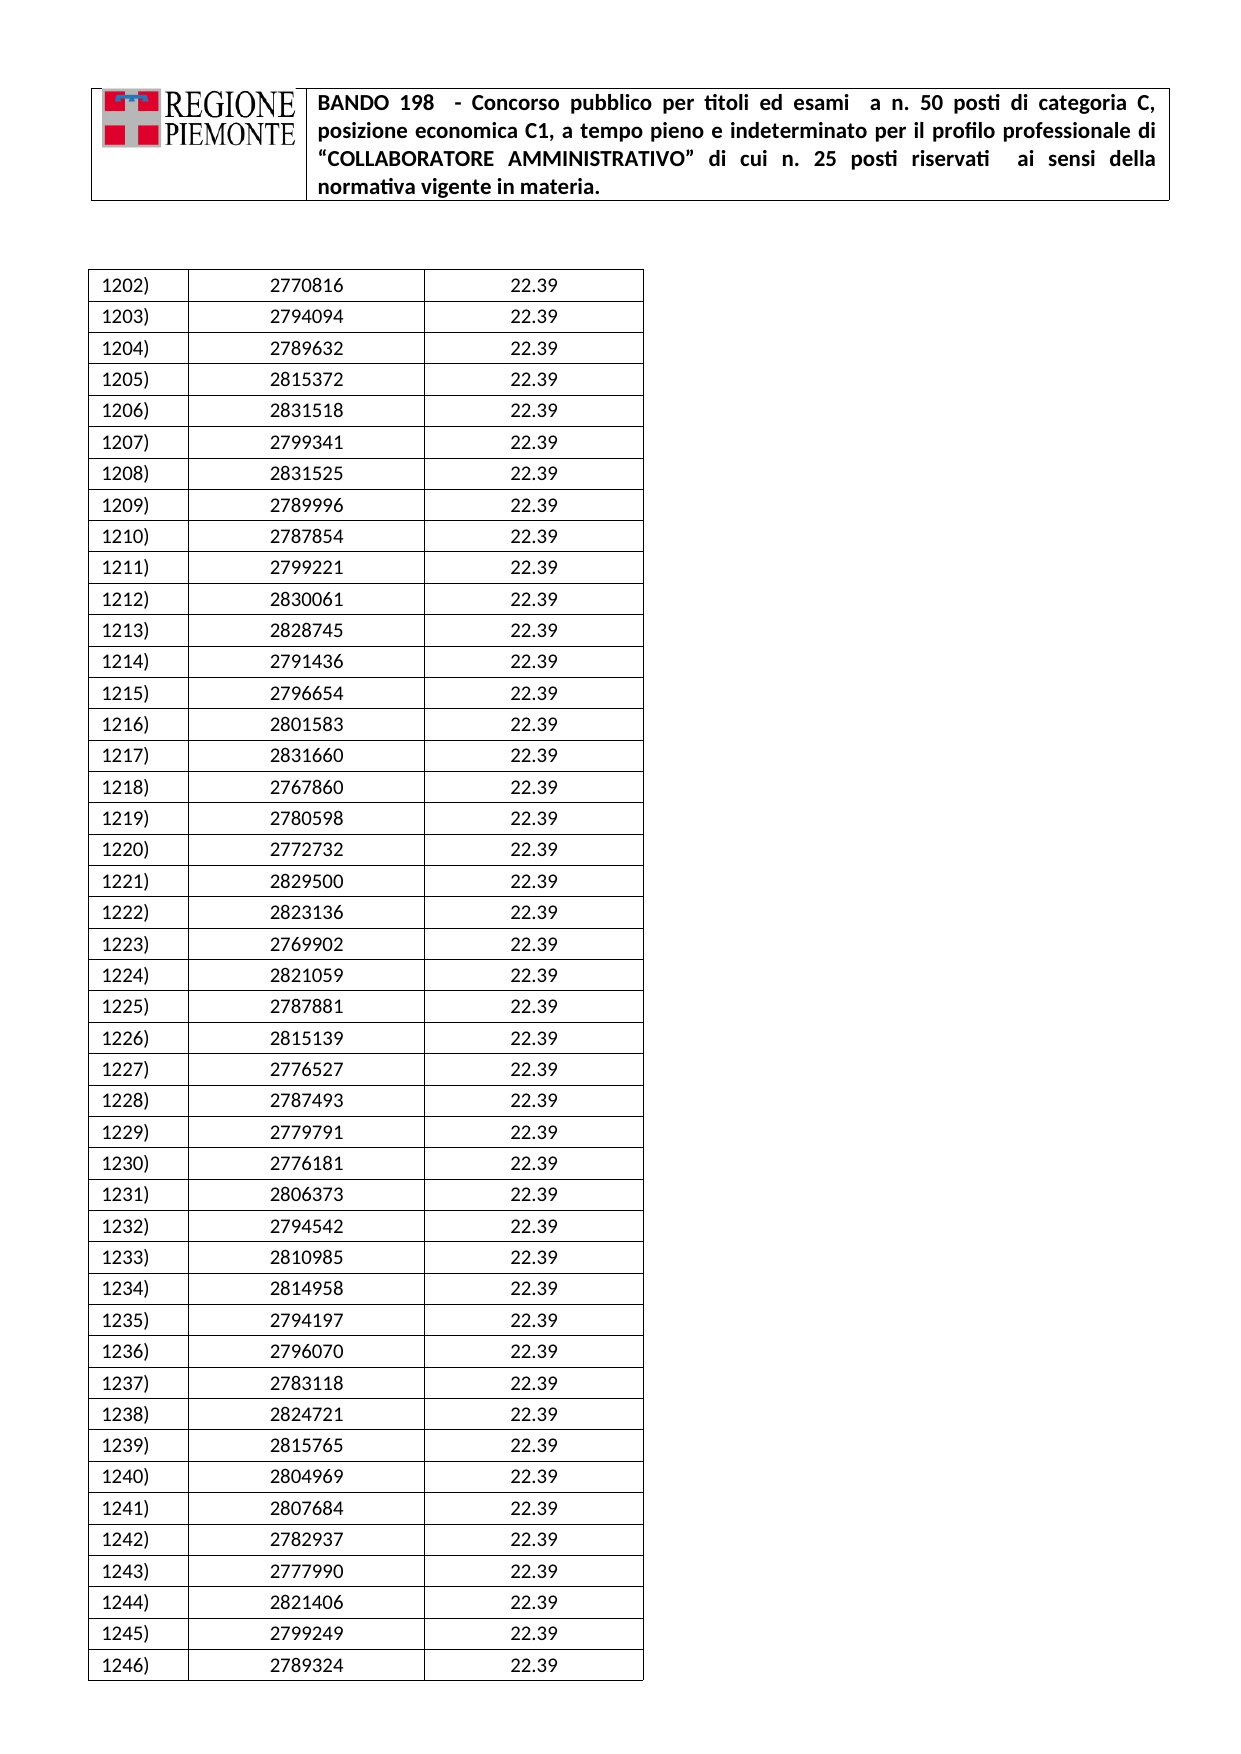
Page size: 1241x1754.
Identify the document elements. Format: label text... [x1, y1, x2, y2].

table_cell [89, 866, 188, 896]
table_cell 22,39 [425, 866, 643, 896]
table_cell [89, 1462, 188, 1492]
table_cell 22,39 [425, 1619, 643, 1649]
table_cell 2815139 [189, 1023, 424, 1053]
table_cell 2821406 [189, 1587, 424, 1617]
table_cell 2807684 [189, 1493, 424, 1523]
table_cell [89, 1023, 188, 1053]
table_cell 22,39 [425, 1587, 643, 1617]
table_cell [89, 584, 188, 614]
table_cell 22,39 [425, 647, 643, 677]
table_cell [89, 1619, 188, 1649]
table_cell 22,39 [425, 1430, 643, 1461]
table_cell 2815372 [189, 364, 424, 395]
table_cell 2799249 [189, 1619, 424, 1649]
table_cell 2806373 [189, 1180, 424, 1210]
table_cell [89, 521, 188, 551]
table_cell 22,39 [425, 1274, 643, 1304]
table_cell 22,39 [425, 741, 643, 771]
table_cell [89, 678, 188, 708]
table_cell 2823136 [189, 897, 424, 928]
table_cell 22,39 [425, 1148, 643, 1178]
table_cell [89, 1525, 188, 1555]
table_cell 2824721 [189, 1399, 424, 1429]
table_cell [89, 552, 188, 583]
table_cell 22,39 [425, 1305, 643, 1335]
table_cell 2814958 [189, 1274, 424, 1304]
table_cell [89, 897, 188, 928]
table_cell 22,39 [425, 709, 643, 739]
table_cell [89, 1430, 188, 1461]
table_cell 22,39 [425, 1054, 643, 1084]
table_cell 22,39 [425, 772, 643, 802]
table_cell [89, 1556, 188, 1586]
table_cell 22,39 [425, 1242, 643, 1273]
table_cell 2791436 [189, 647, 424, 677]
table_cell 22,39 [425, 584, 643, 614]
table_cell 22,39 [425, 1211, 643, 1241]
table_cell 22,39 [425, 459, 643, 489]
table_cell 2779791 [189, 1117, 424, 1147]
table_cell 2776181 [189, 1148, 424, 1178]
table_cell 22,39 [425, 1117, 643, 1147]
table_cell [89, 270, 188, 301]
table_cell [89, 1368, 188, 1398]
table_cell 22,39 [425, 1493, 643, 1523]
table_cell 2787854 [189, 521, 424, 551]
table_cell [89, 1211, 188, 1241]
table_cell 2767860 [189, 772, 424, 802]
table_cell 22,39 [425, 333, 643, 363]
table_cell 22,39 [425, 897, 643, 928]
table_cell 2828745 [189, 615, 424, 646]
table_cell 2804969 [189, 1462, 424, 1492]
table_cell [89, 929, 188, 959]
table_cell 2782937 [189, 1525, 424, 1555]
table_cell [89, 741, 188, 771]
table_cell 22,39 [425, 490, 643, 520]
table_cell 22,39 [425, 1462, 643, 1492]
table_cell 22,39 [425, 427, 643, 457]
table_cell [89, 1305, 188, 1335]
table_cell 2794094 [189, 302, 424, 332]
table_cell 2794542 [189, 1211, 424, 1241]
table_cell 2831660 [189, 741, 424, 771]
table_cell [89, 1650, 188, 1680]
table_cell 22,39 [425, 521, 643, 551]
table_cell 22,39 [425, 302, 643, 332]
table_cell 22,39 [425, 803, 643, 834]
table_cell [89, 1493, 188, 1523]
table_cell 2787881 [189, 991, 424, 1022]
table_cell 22,39 [425, 1180, 643, 1210]
table_cell 2794197 [189, 1305, 424, 1335]
table_cell 22,39 [425, 396, 643, 426]
table_cell 22,39 [425, 960, 643, 990]
table_cell 2772732 [189, 835, 424, 865]
table_cell 2769902 [189, 929, 424, 959]
table_cell 22,39 [425, 1650, 643, 1680]
table_cell [89, 615, 188, 646]
table_cell 2789324 [189, 1650, 424, 1680]
table_cell [89, 772, 188, 802]
table_cell 22,39 [425, 1086, 643, 1116]
table_cell 2815765 [189, 1430, 424, 1461]
table_cell 2810985 [189, 1242, 424, 1273]
table_cell [89, 427, 188, 457]
table_cell [89, 459, 188, 489]
table_cell [89, 333, 188, 363]
table_cell 22,39 [425, 552, 643, 583]
table_cell 2831518 [189, 396, 424, 426]
table_cell 22,39 [425, 1525, 643, 1555]
table_cell 22,39 [425, 364, 643, 395]
table_cell 2789996 [189, 490, 424, 520]
table_cell [89, 1086, 188, 1116]
table_cell 22,39 [425, 929, 643, 959]
table_cell [89, 1148, 188, 1178]
table_cell 22,39 [425, 615, 643, 646]
table_cell 2830061 [189, 584, 424, 614]
table_cell [89, 960, 188, 990]
table_cell [89, 835, 188, 865]
table_cell 2801583 [189, 709, 424, 739]
table_cell 2770816 [189, 270, 424, 301]
table_cell [89, 396, 188, 426]
table_cell 22,39 [425, 1399, 643, 1429]
table_cell 22,39 [425, 270, 643, 301]
table_cell 2799341 [189, 427, 424, 457]
table_cell [89, 1274, 188, 1304]
table_cell 22,39 [425, 1023, 643, 1053]
table_cell 2789632 [189, 333, 424, 363]
table_cell 2776527 [189, 1054, 424, 1084]
picture [101, 87, 296, 148]
table_cell [89, 647, 188, 677]
table_cell [89, 1242, 188, 1273]
table_cell [89, 302, 188, 332]
table_cell 2796654 [189, 678, 424, 708]
table_cell [89, 1336, 188, 1367]
table_cell [89, 1054, 188, 1084]
table_cell [89, 1587, 188, 1617]
table_cell [89, 803, 188, 834]
table_cell 2831525 [189, 459, 424, 489]
table_cell 22,39 [425, 1368, 643, 1398]
table_cell 2821059 [189, 960, 424, 990]
table_cell [89, 1117, 188, 1147]
table_cell 22,39 [425, 835, 643, 865]
table_cell [89, 490, 188, 520]
table_cell 2796070 [189, 1336, 424, 1367]
table_cell 22,39 [425, 1556, 643, 1586]
table_cell 2799221 [189, 552, 424, 583]
table_cell [89, 364, 188, 395]
table_cell 2787493 [189, 1086, 424, 1116]
table_cell [89, 1180, 188, 1210]
table_cell 22,39 [425, 991, 643, 1022]
table_cell 2780598 [189, 803, 424, 834]
table_cell 22,39 [425, 1336, 643, 1367]
table_cell [89, 709, 188, 739]
table_cell [89, 1399, 188, 1429]
table_cell 2783118 [189, 1368, 424, 1398]
table_cell 2777990 [189, 1556, 424, 1586]
table_cell 22,39 [425, 678, 643, 708]
table_cell 2829500 [189, 866, 424, 896]
table_cell [89, 991, 188, 1022]
